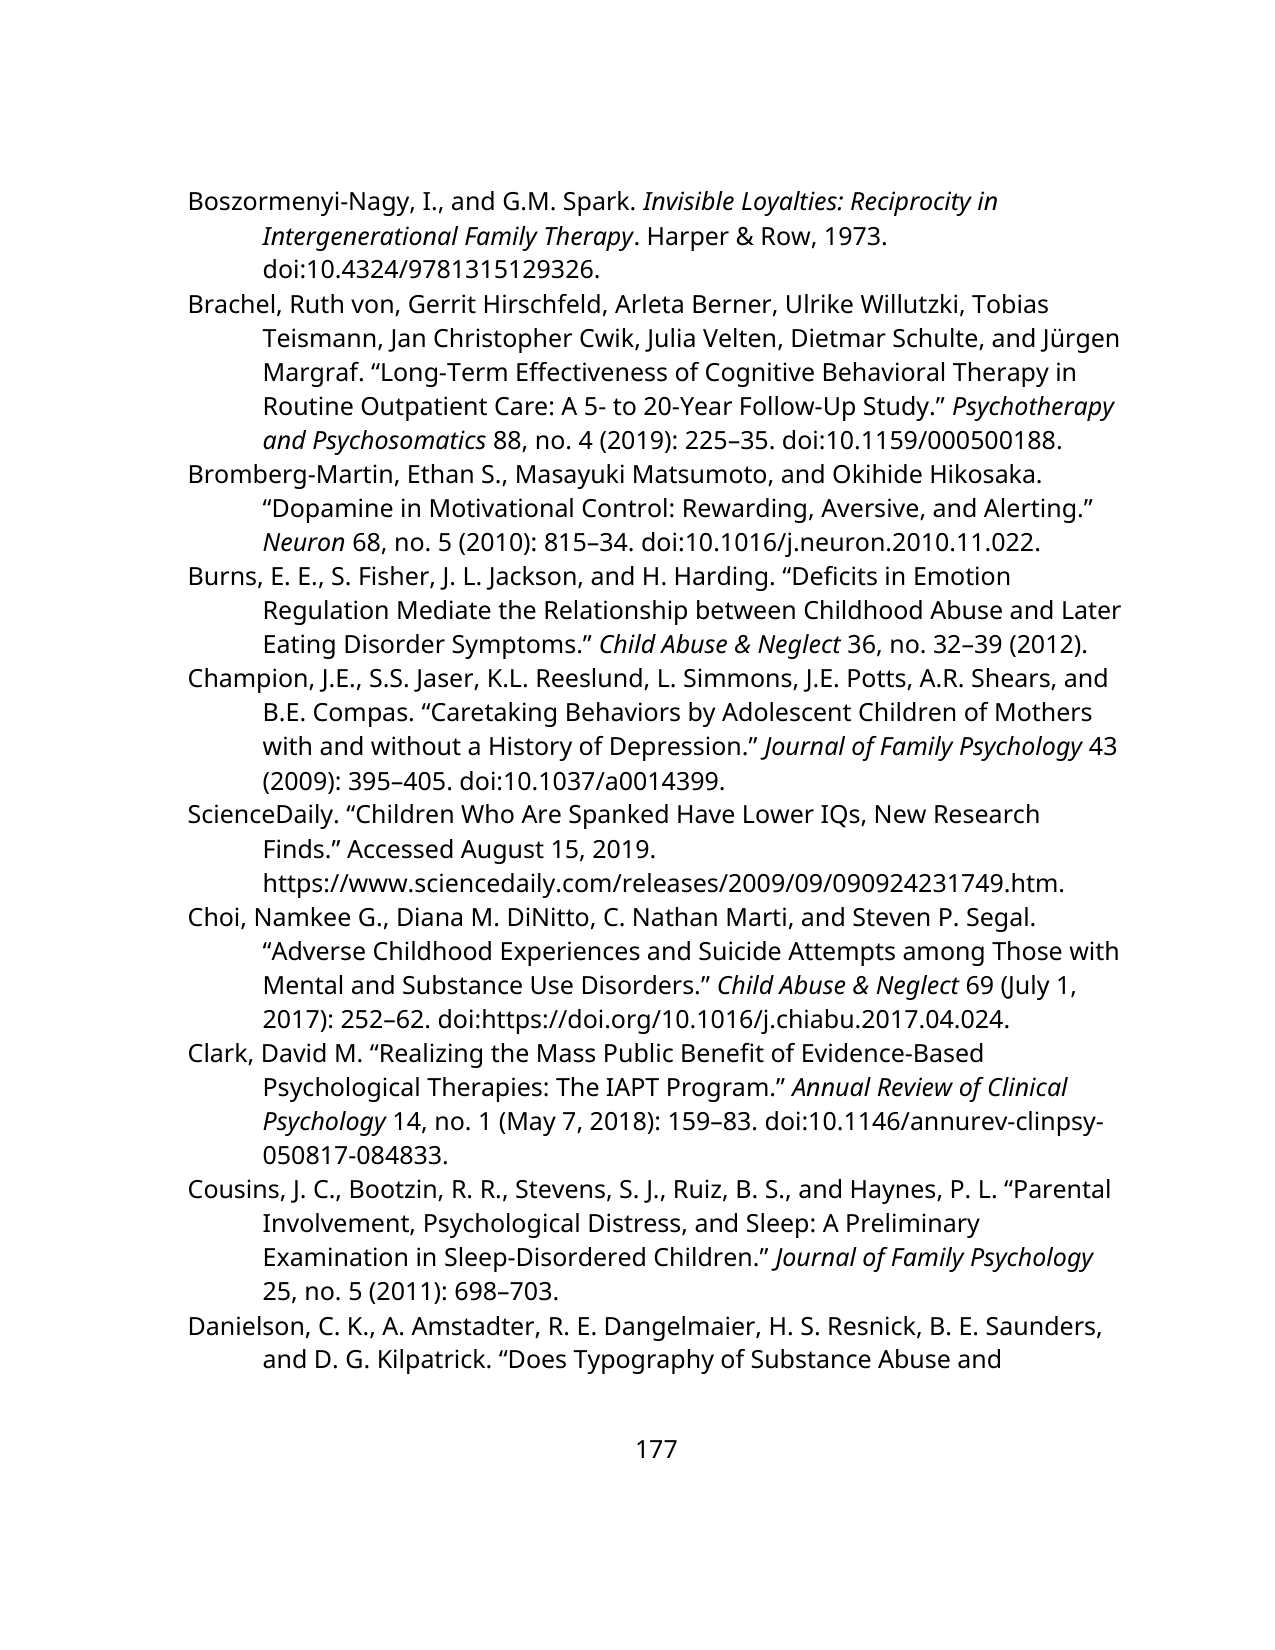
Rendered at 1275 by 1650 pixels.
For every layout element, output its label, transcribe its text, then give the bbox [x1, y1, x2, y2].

text Boszormenyi-Nagy, I., and G.M. Spark. Invisible Loyalties: Reciprocity in Intergenerational Family Therapy. Harper & Row, 1973. doi:10.4324/9781315129326. [187, 184, 1125, 286]
text Danielson, C. K., A. Amstadter, R. E. Dangelmaier, H. S. Resnick, B. E. Saunders, and D. G. Kilpatrick. “Does Typography of Substance Abuse and [187, 1308, 1125, 1376]
text ScienceDaily. “Children Who Are Spanked Have Lower IQs, New Research Finds.” Accessed August 15, 2019. https://www.sciencedaily.com/releases/2009/09/090924231749.htm. [187, 797, 1125, 899]
text Burns, E. E., S. Fisher, J. L. Jackson, and H. Harding. “Deficits in Emotion Regulation Mediate the Relationship between Childhood Abuse and Later Eating Disorder Symptoms.” Child Abuse & Neglect 36, no. 32–39 (2012). [187, 559, 1125, 661]
text Brachel, Ruth von, Gerrit Hirschfeld, Arleta Berner, Ulrike Willutzki, Tobias Teismann, Jan Christopher Cwik, Julia Velten, Dietmar Schulte, and Jürgen Margraf. “Long-Term Effectiveness of Cognitive Behavioral Therapy in Routine Outpatient Care: A 5- to 20-Year Follow-Up Study.” Psychotherapy and Psychosomatics 88, no. 4 (2019): 225–35. doi:10.1159/000500188. [187, 286, 1125, 457]
text Cousins, J. C., Bootzin, R. R., Stevens, S. J., Ruiz, B. S., and Haynes, P. L. “Parental Involvement, Psychological Distress, and Sleep: A Preliminary Examination in Sleep-Disordered Children.” Journal of Family Psychology 25, no. 5 (2011): 698–703. [187, 1172, 1125, 1308]
text Clark, David M. “Realizing the Mass Public Benefit of Evidence-Based Psychological Therapies: The IAPT Program.” Annual Review of Clinical Psychology 14, no. 1 (May 7, 2018): 159–83. doi:10.1146/annurev-clinpsy-050817-084833. [187, 1036, 1125, 1172]
text Choi, Namkee G., Diana M. DiNitto, C. Nathan Marti, and Steven P. Segal. “Adverse Childhood Experiences and Suicide Attempts among Those with Mental and Substance Use Disorders.” Child Abuse & Neglect 69 (July 1, 2017): 252–62. doi:https://doi.org/10.1016/j.chiabu.2017.04.024. [187, 899, 1125, 1036]
text Champion, J.E., S.S. Jaser, K.L. Reeslund, L. Simmons, J.E. Potts, A.R. Shears, and B.E. Compas. “Caretaking Behaviors by Adolescent Children of Mothers with and without a History of Depression.” Journal of Family Psychology 43 (2009): 395–405. doi:10.1037/a0014399. [187, 661, 1125, 797]
text Bromberg-Martin, Ethan S., Masayuki Matsumoto, and Okihide Hikosaka. “Dopamine in Motivational Control: Rewarding, Aversive, and Alerting.” Neuron 68, no. 5 (2010): 815–34. doi:10.1016/j.neuron.2010.11.022. [187, 457, 1125, 559]
